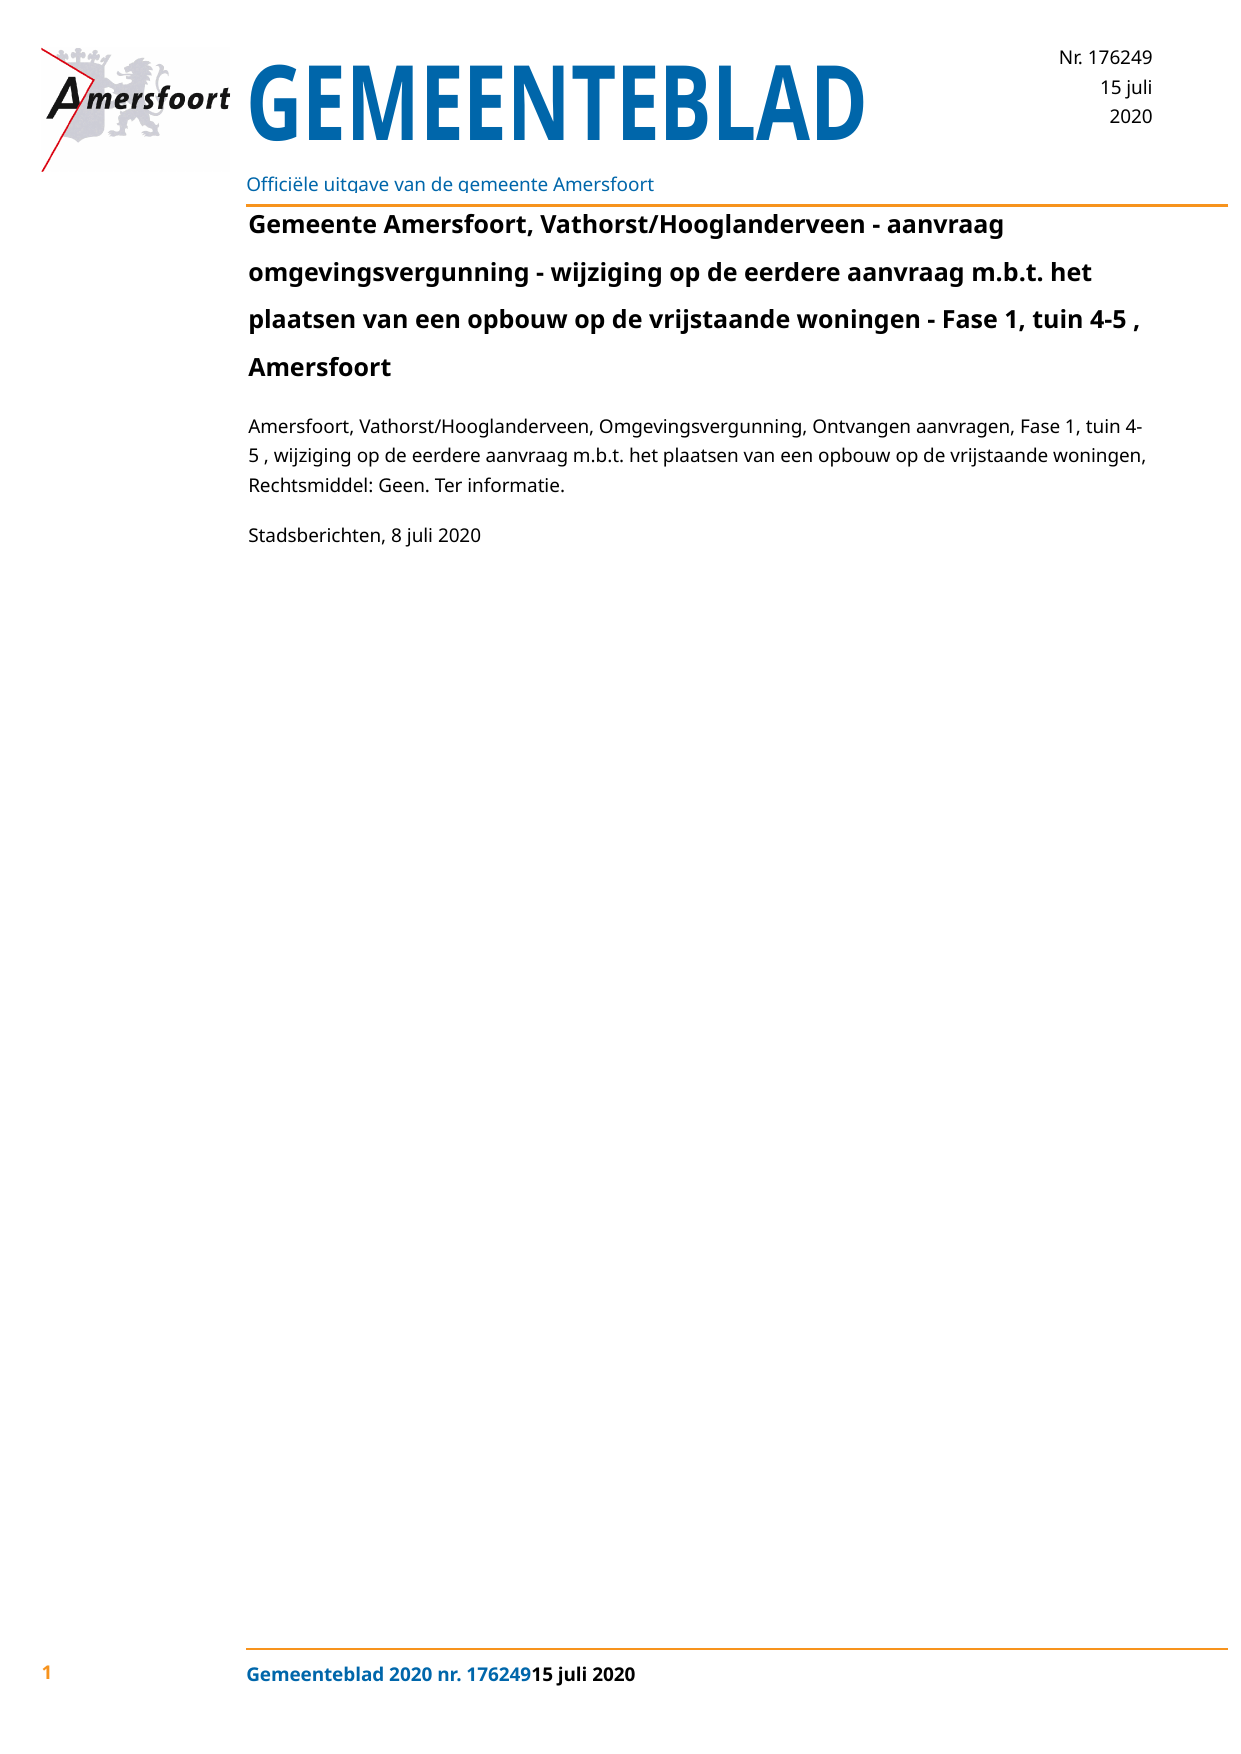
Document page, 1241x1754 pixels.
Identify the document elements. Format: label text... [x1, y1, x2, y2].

picture [41, 47, 231, 172]
text Gemeente Amersfoort, Vathorst/Hooglanderveen - aanvraag omgevingsvergunning - wijziging op de eerdere aanvraag m.b.t. het plaatsen van een opbouw op de vrijstaande woningen - Fase 1, tuin 4-5 , Amersfoort [248, 207, 1152, 384]
text Amersfoort, Vathorst/Hooglanderveen, Omgevingsvergunning, Ontvangen aanvragen, Fase 1, tuin 4-5 , wijziging op de eerdere aanvraag m.b.t. het plaatsen van een opbouw op de vrijstaande woningen, Rechtsmiddel: Geen. Ter informatie. [248, 413, 1152, 498]
text Stadsberichten, 8 juli 2020 [248, 523, 1152, 548]
